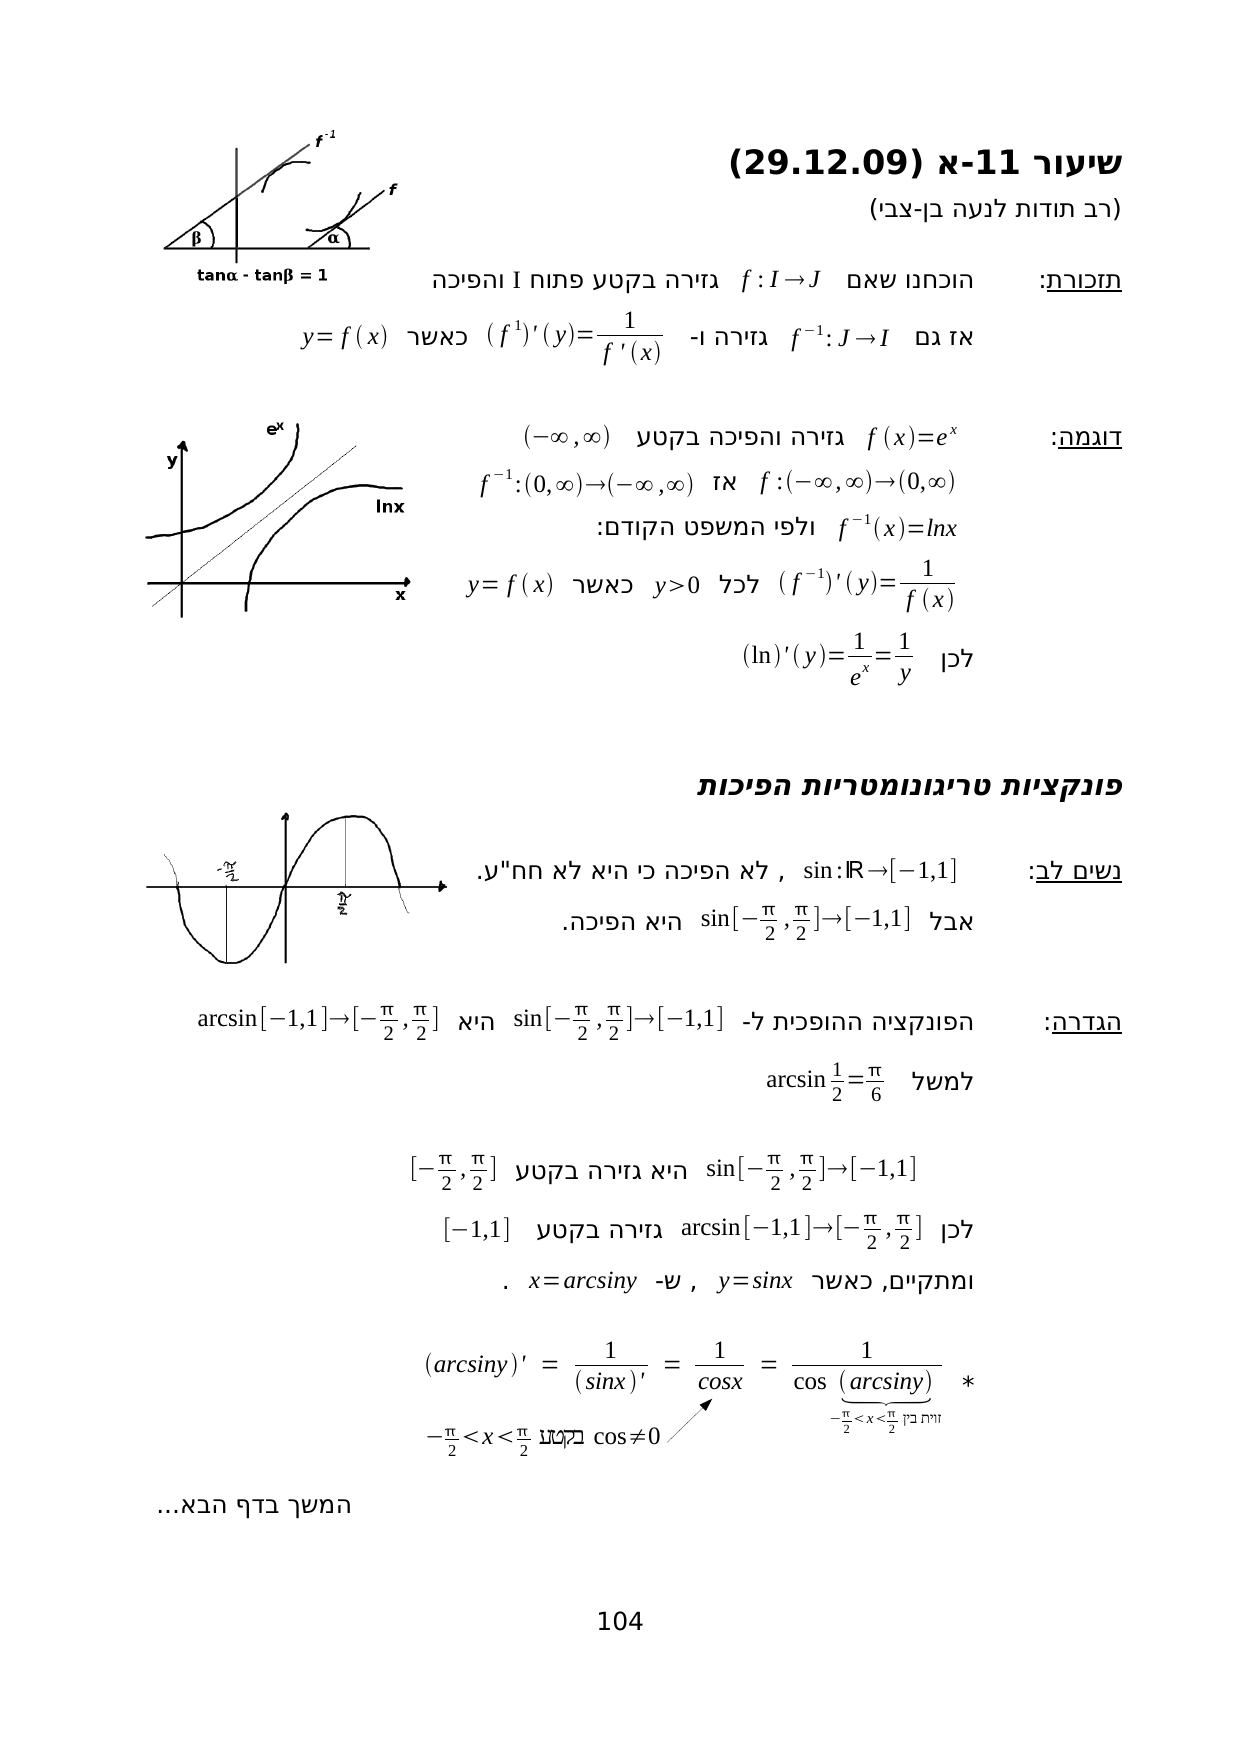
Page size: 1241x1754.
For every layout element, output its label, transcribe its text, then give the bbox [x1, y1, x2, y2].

text נשים לב: , לא הפיכה כי היא לא חח"ע. [450, 856, 1122, 886]
text דוגמה: גזירה והפיכה בקטע [424, 421, 1122, 453]
text אז [424, 465, 974, 498]
subtitle פונקציות טריגונומטריות הפיכות [118, 769, 1122, 803]
text [118, 555, 138, 615]
text לכןגזירה בקטע [118, 1207, 974, 1254]
text [118, 898, 146, 945]
subtitle שיעור 11-א (29.12.09) [412, 143, 1122, 182]
text [118, 421, 138, 453]
text אבלהיא הפיכה. [450, 898, 974, 945]
text למשל [118, 1058, 974, 1135]
text ומתקיים, כאשר, ש-. [118, 1266, 974, 1324]
text (רב תודות לנעה בן-צבי) [412, 195, 1122, 224]
text [118, 510, 138, 542]
picture [156, 120, 412, 288]
text היא גזירה בקטע [118, 1148, 974, 1194]
text [118, 856, 146, 886]
text לכלכאשר [424, 555, 974, 615]
text המשך בדף הבא... [118, 1490, 974, 1519]
text * [118, 1337, 974, 1436]
text [118, 195, 156, 224]
picture [146, 807, 450, 971]
text לכן [118, 627, 974, 690]
text תזכורת: הוכחנו שאם גזירה בקטע פתוח I והפיכה [118, 265, 1122, 294]
text אז גם גזירה ו- כאשר [118, 307, 974, 367]
subtitle [118, 143, 156, 182]
text הגדרה: הפונקציה ההופכית ל-היא [118, 998, 1122, 1045]
picture [138, 413, 424, 629]
text ולפי המשפט הקודם: [424, 510, 974, 542]
text [118, 465, 138, 498]
